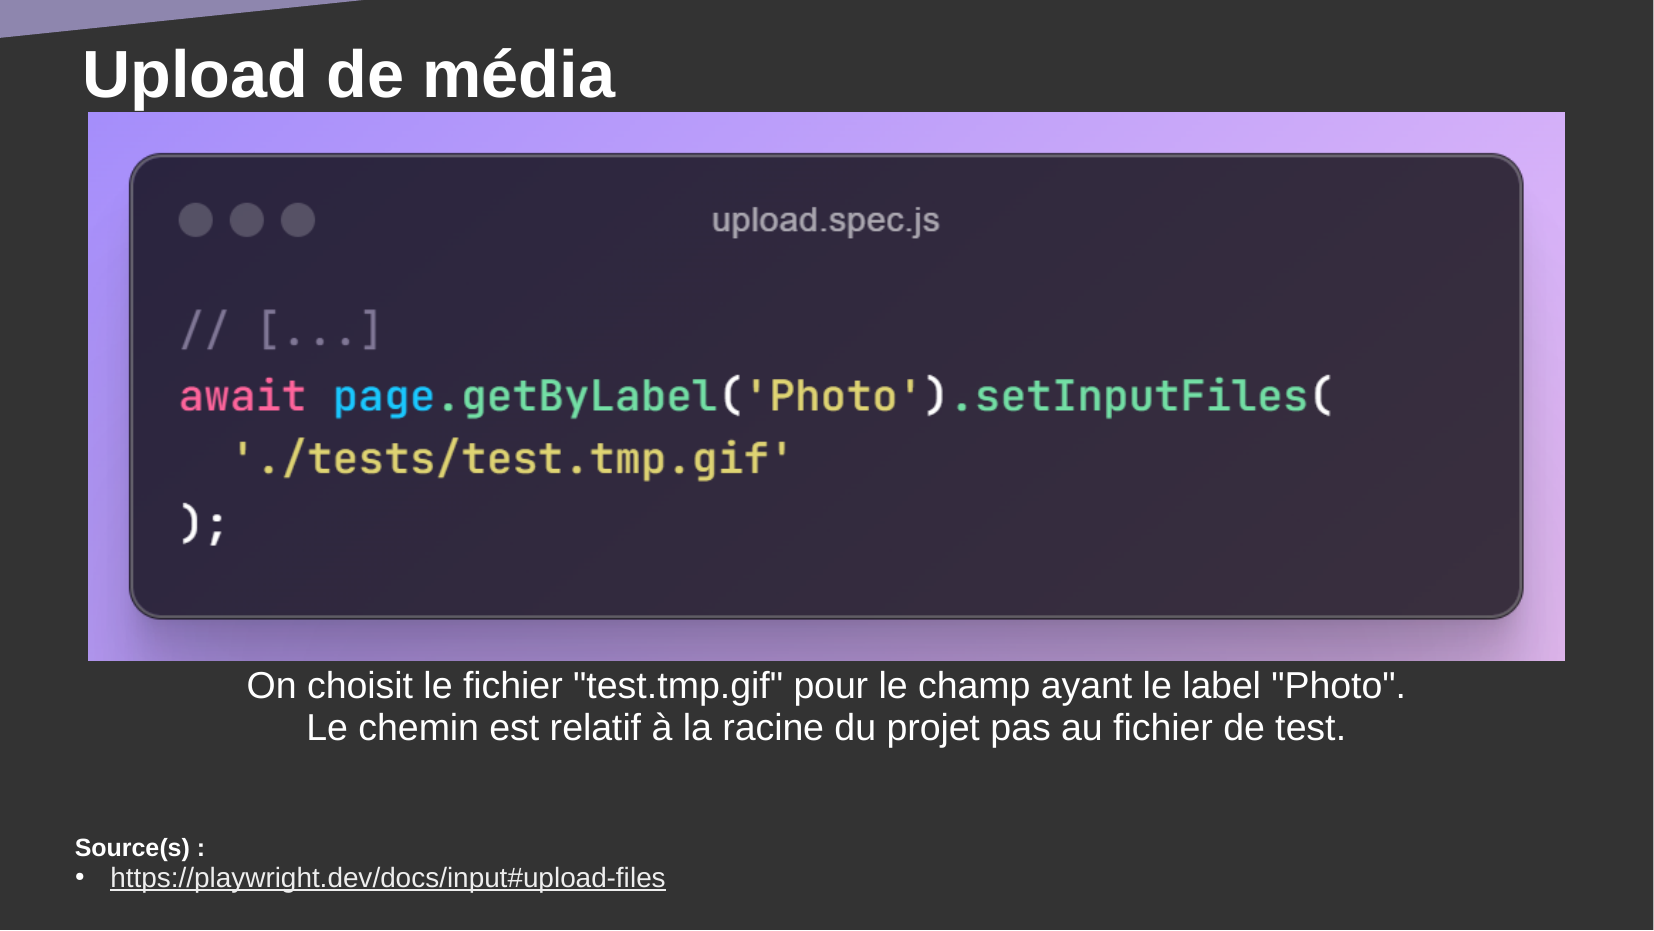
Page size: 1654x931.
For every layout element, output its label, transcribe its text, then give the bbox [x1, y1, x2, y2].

text_box [0, 0, 364, 38]
text_box On choisit le fichier "test.tmp.gif" pour le champ ayant le label "Photo". Le chemin est relatif à la racine du projet pas au fichier de test. [141, 661, 1512, 756]
text_box Source(s) : https://playwright.dev/docs/input#upload-files [60, 826, 1546, 901]
picture [88, 112, 1565, 661]
title Upload de média [82, 37, 1004, 119]
